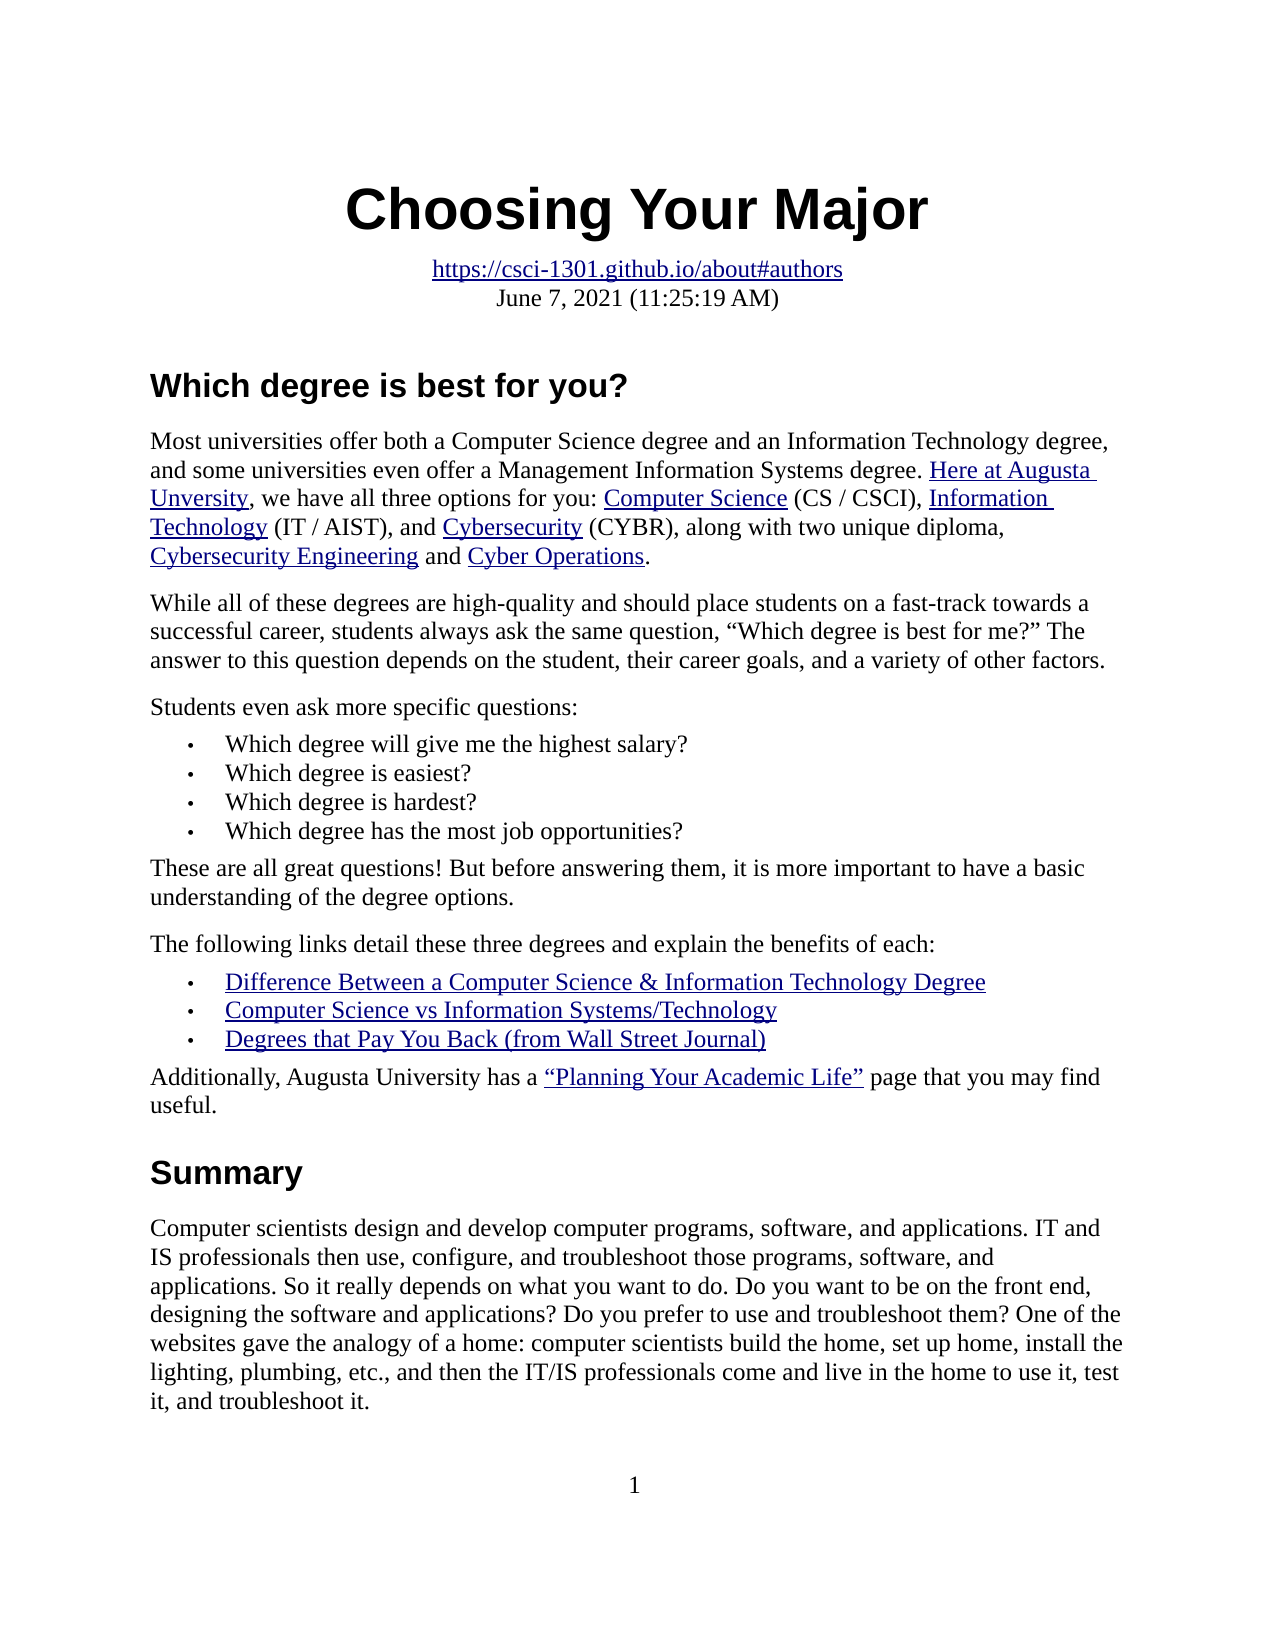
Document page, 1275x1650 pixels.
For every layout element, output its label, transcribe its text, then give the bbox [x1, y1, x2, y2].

text June 7, 2021 (11:25:19 AM) [150, 283, 1125, 312]
text The following links detail these three degrees and explain the benefits of each: [150, 929, 1125, 958]
title Choosing Your Major [150, 175, 1125, 242]
text These are all great questions! But before answering them, it is more important to have a basic understanding of the degree options. [150, 853, 1125, 911]
list Which degree has the most job opportunities? [187, 816, 1125, 844]
text Additionally, Augusta University has a “Planning Your Academic Life” page that you may find useful. [150, 1062, 1125, 1119]
list Which degree will give me the highest salary? [187, 729, 1125, 758]
list Computer Science vs Information Systems/Technology [187, 995, 1125, 1024]
text https://csci-1301.github.io/about#authors [150, 254, 1125, 283]
text Computer scientists design and develop computer programs, software, and applications. IT and IS professionals then use, configure, and troubleshoot those programs, software, and applications. So it really depends on what you want to do. Do you want to be on the front end, designing the software and applications? Do you prefer to use and troubleshoot them? One of the websites gave the analogy of a home: computer scientists build the home, set up home, install the lighting, plumbing, etc., and then the IT/IS professionals come and live in the home to use it, test it, and troubleshoot it. [150, 1213, 1125, 1414]
list Difference Between a Computer Science & Information Technology Degree [187, 967, 1125, 995]
subtitle Summary [150, 1153, 1125, 1192]
list Degrees that Pay You Back (from Wall Street Journal) [187, 1024, 1125, 1053]
text Students even ask more specific questions: [150, 692, 1125, 721]
text Most universities offer both a Computer Science degree and an Information Technology degree, and some universities even offer a Management Information Systems degree. Here at Augusta Unversity, we have all three options for you: Computer Science (CS / CSCI), Information Technology (IT / AIST), and Cybersecurity (CYBR), along with two unique diploma, Cybersecurity Engineering and Cyber Operations. [150, 426, 1125, 570]
subtitle Which degree is best for you? [150, 366, 1125, 404]
list Which degree is easiest? [187, 758, 1125, 787]
list Which degree is hardest? [187, 787, 1125, 816]
text While all of these degrees are high-quality and should place students on a fast-track towards a successful career, students always ask the same question, “Which degree is best for me?” The answer to this question depends on the student, their career goals, and a variety of other factors. [150, 588, 1125, 674]
